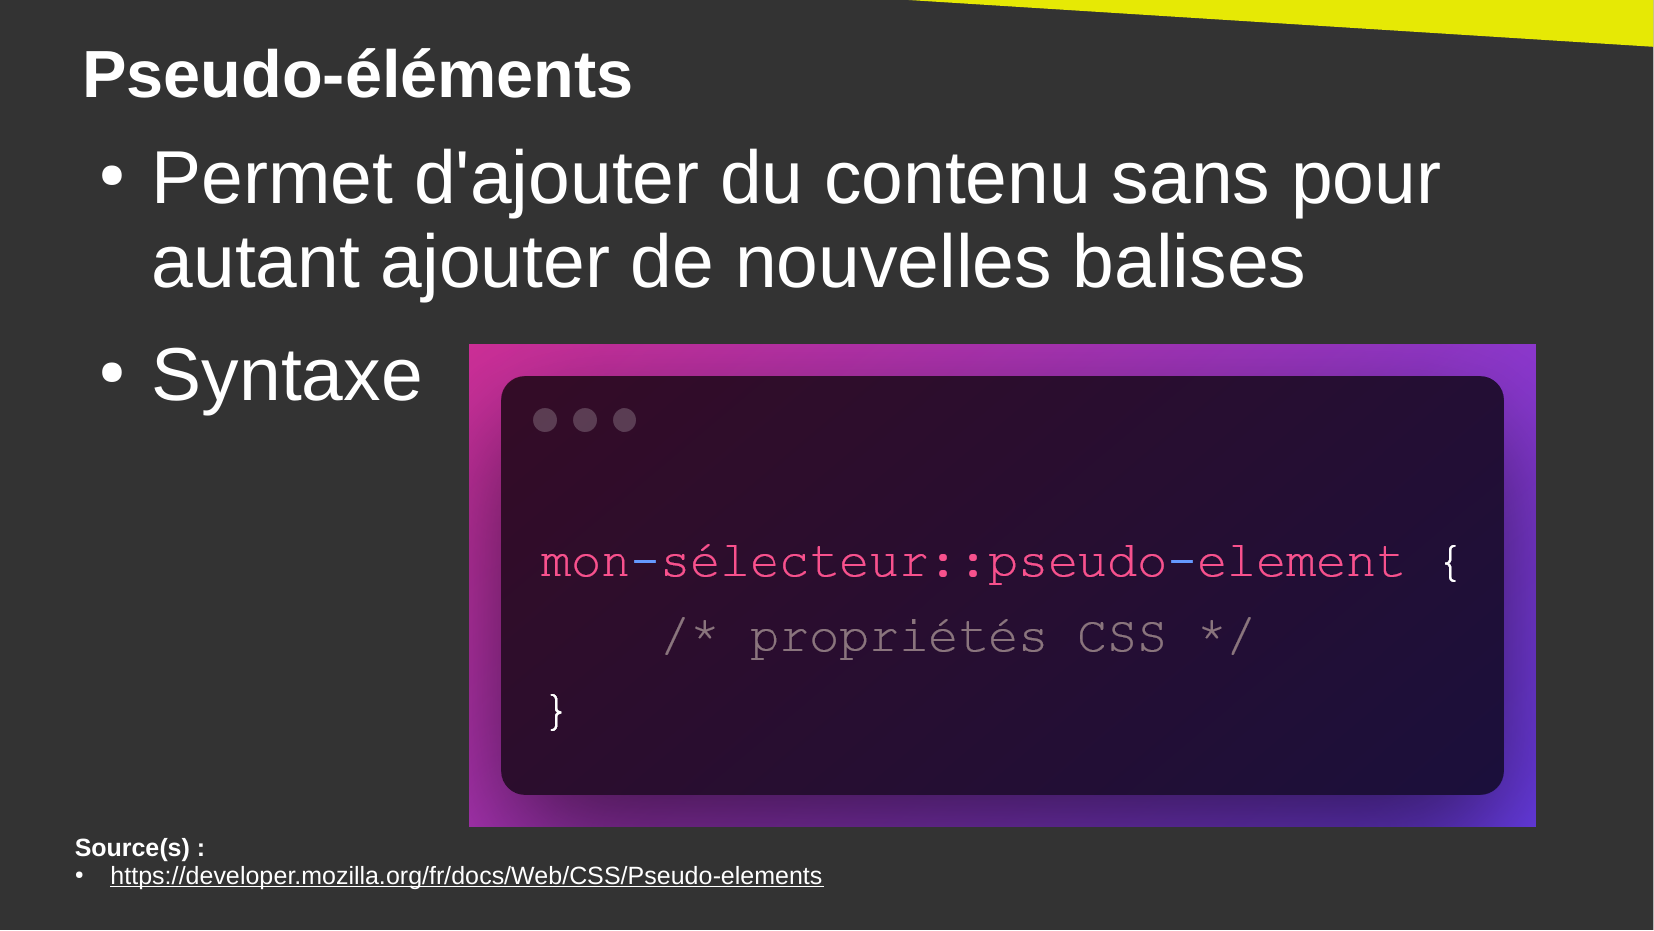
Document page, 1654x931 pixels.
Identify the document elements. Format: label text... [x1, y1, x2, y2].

text_box [908, 0, 1654, 47]
picture [469, 344, 1536, 827]
list Permet d'ajouter du contenu sans pour autant ajouter de nouvelles balises Syntaxe [80, 135, 1620, 426]
title Pseudo-éléments [82, 37, 1571, 114]
text_box Source(s) : https://developer.mozilla.org/fr/docs/Web/CSS/Pseudo-elements [60, 826, 1583, 898]
